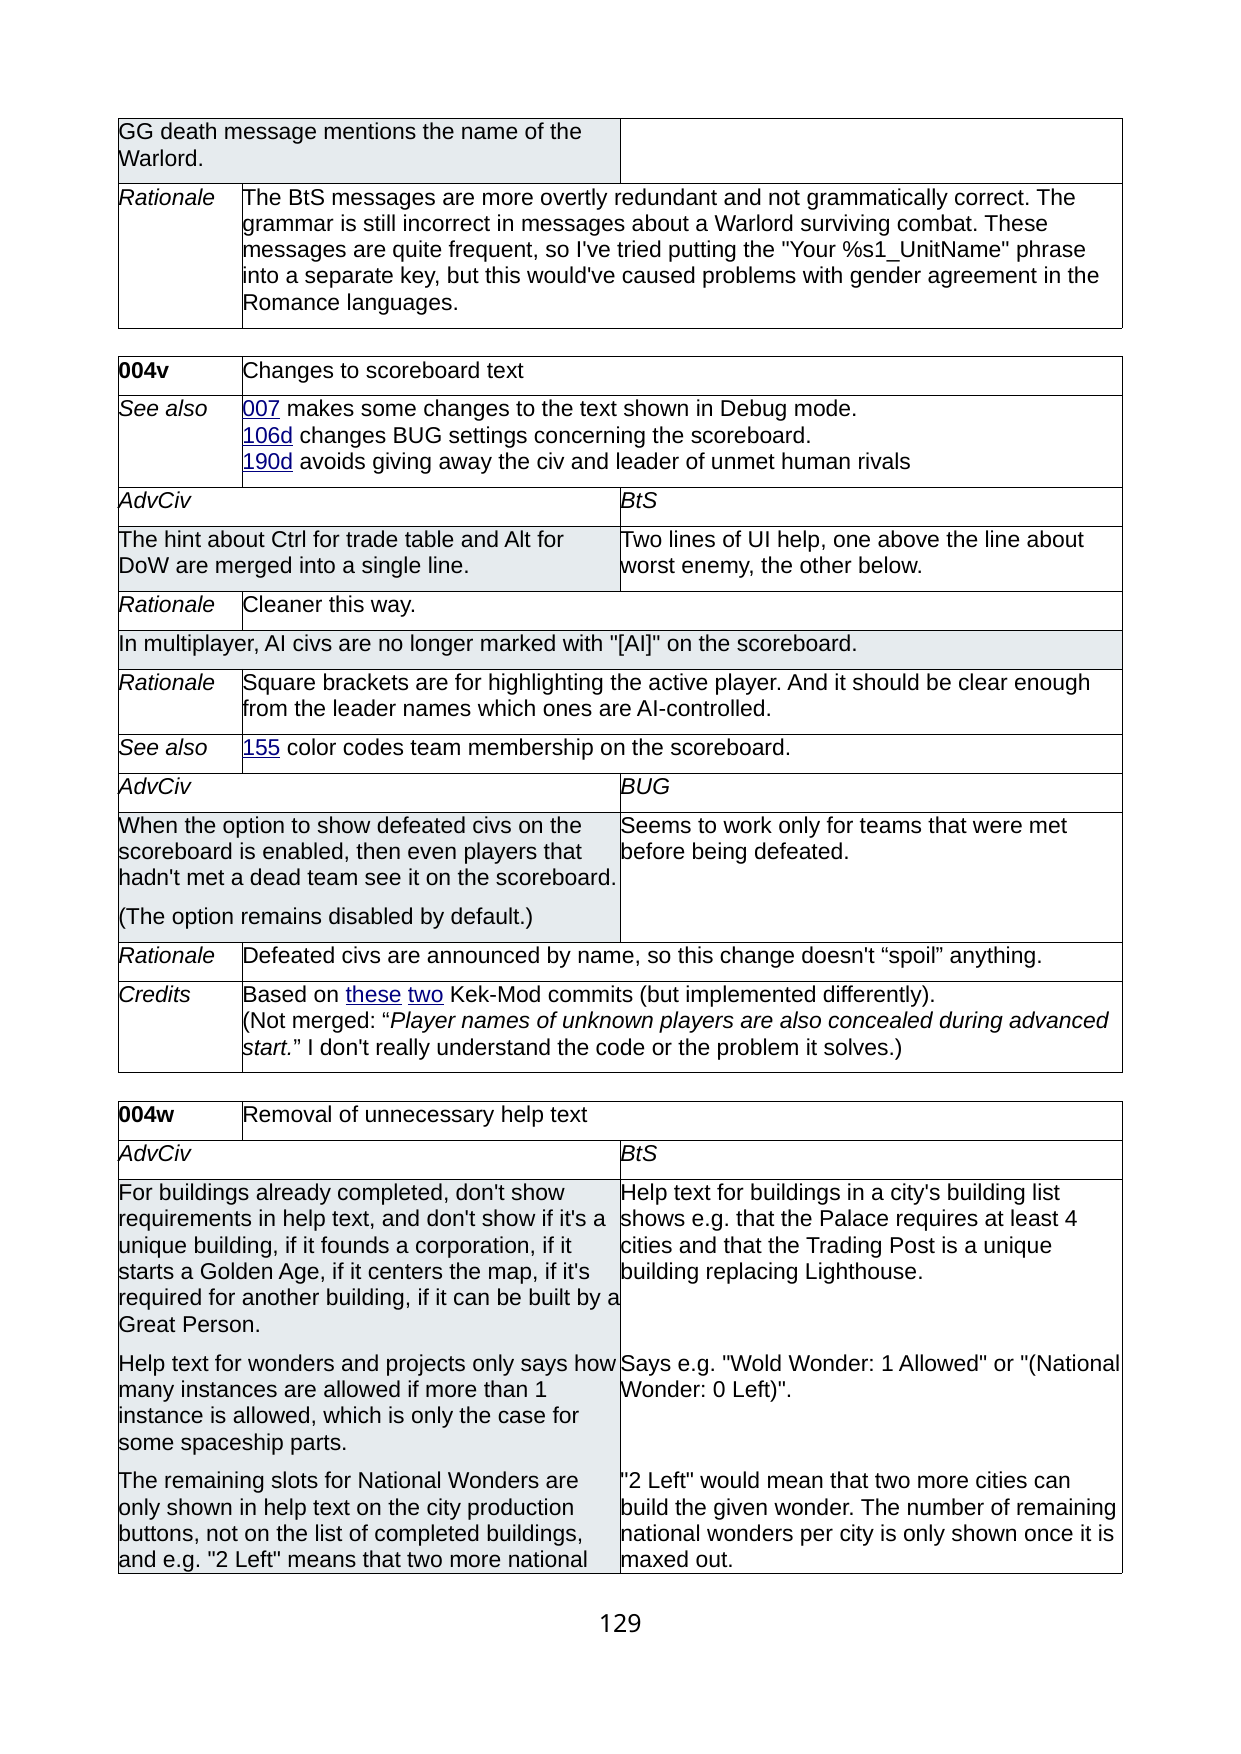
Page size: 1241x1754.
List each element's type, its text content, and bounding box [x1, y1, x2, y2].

table_cell GG death message mentions the name of the Warlord. [119, 119, 620, 183]
table_cell Credits [119, 982, 242, 1072]
table_cell Rationale [119, 592, 242, 630]
table_cell See also [119, 735, 242, 773]
table_cell Based on these two Kek-Mod commits (but implemented differently). (Not merged: “Player names of unknown players are also concealed during advanced start.” I don't really understand the code or the problem it solves.) [243, 982, 1122, 1072]
table_cell For buildings already completed, don't show requirements in help text, and don't show if it's a unique building, if it founds a corporation, if it starts a Golden Age, if it centers the map, if it's required for another building, if it can be built by a Great Person. Help text for wonders and projects only says how many instances are allowed if more than 1 instance is allowed, which is only the case for some spaceship parts. The remaining slots for National Wonders are only shown in help text on the city production buttons, not on the list of completed buildings, and e.g. "2 Left" means that two more national [119, 1180, 620, 1573]
table_cell Square brackets are for highlighting the active player. And it should be clear enough from the leader names which ones are AI-controlled. [243, 670, 1122, 734]
table_cell 007 makes some changes to the text shown in Debug mode. 106d changes BUG settings concerning the scoreboard. 190d avoids giving away the civ and leader of unmet human rivals [243, 396, 1122, 487]
table_cell Two lines of UI help, one above the line about worst enemy, the other below. [621, 527, 1122, 591]
table_cell When the option to show defeated civs on the scoreboard is enabled, then even players that hadn't met a dead team see it on the scoreboard. (The option remains disabled by default.) [119, 813, 620, 942]
table_cell BtS [621, 488, 1122, 526]
table_header 004v [119, 357, 242, 395]
table_cell 155 color codes team membership on the scoreboard. [243, 735, 1122, 773]
table_cell Rationale [119, 943, 242, 981]
table_cell Rationale [119, 670, 242, 734]
table_cell [621, 119, 1122, 183]
table_cell BtS [621, 1141, 1122, 1179]
table_cell BUG [621, 774, 1122, 812]
table_header Changes to scoreboard text [243, 357, 1122, 395]
table_cell In multiplayer, AI civs are no longer marked with "[AI]" on the scoreboard. [119, 631, 1122, 669]
table_cell The hint about Ctrl for trade table and Alt for DoW are merged into a single line. [119, 527, 620, 591]
table_cell See also [119, 396, 242, 487]
table_header 004w [119, 1102, 242, 1140]
table_cell The BtS messages are more overtly redundant and not grammatically correct. The grammar is still incorrect in messages about a Warlord surviving combat. These messages are quite frequent, so I've tried putting the "Your %s1_UnitName" phrase into a separate key, but this would've caused problems with gender agreement in the Romance languages. [243, 184, 1122, 328]
table_header Removal of unnecessary help text [243, 1102, 1122, 1140]
table_cell AdvCiv [119, 1141, 620, 1179]
table_cell AdvCiv [119, 774, 620, 812]
table_cell Cleaner this way. [243, 592, 1122, 630]
table_cell Seems to work only for teams that were met before being defeated. [621, 813, 1122, 942]
table_cell Help text for buildings in a city's building list shows e.g. that the Palace requires at least 4 cities and that the Trading Post is a unique building replacing Lighthouse. Says e.g. "Wold Wonder: 1 Allowed" or "(National Wonder: 0 Left)". "2 Left" would mean that two more cities can build the given wonder. The number of remaining national wonders per city is only shown once it is maxed out. [621, 1180, 1122, 1573]
table_cell Defeated civs are announced by name, so this change doesn't “spoil” anything. [243, 943, 1122, 981]
table_cell Rationale [119, 184, 242, 328]
table_cell AdvCiv [119, 488, 620, 526]
